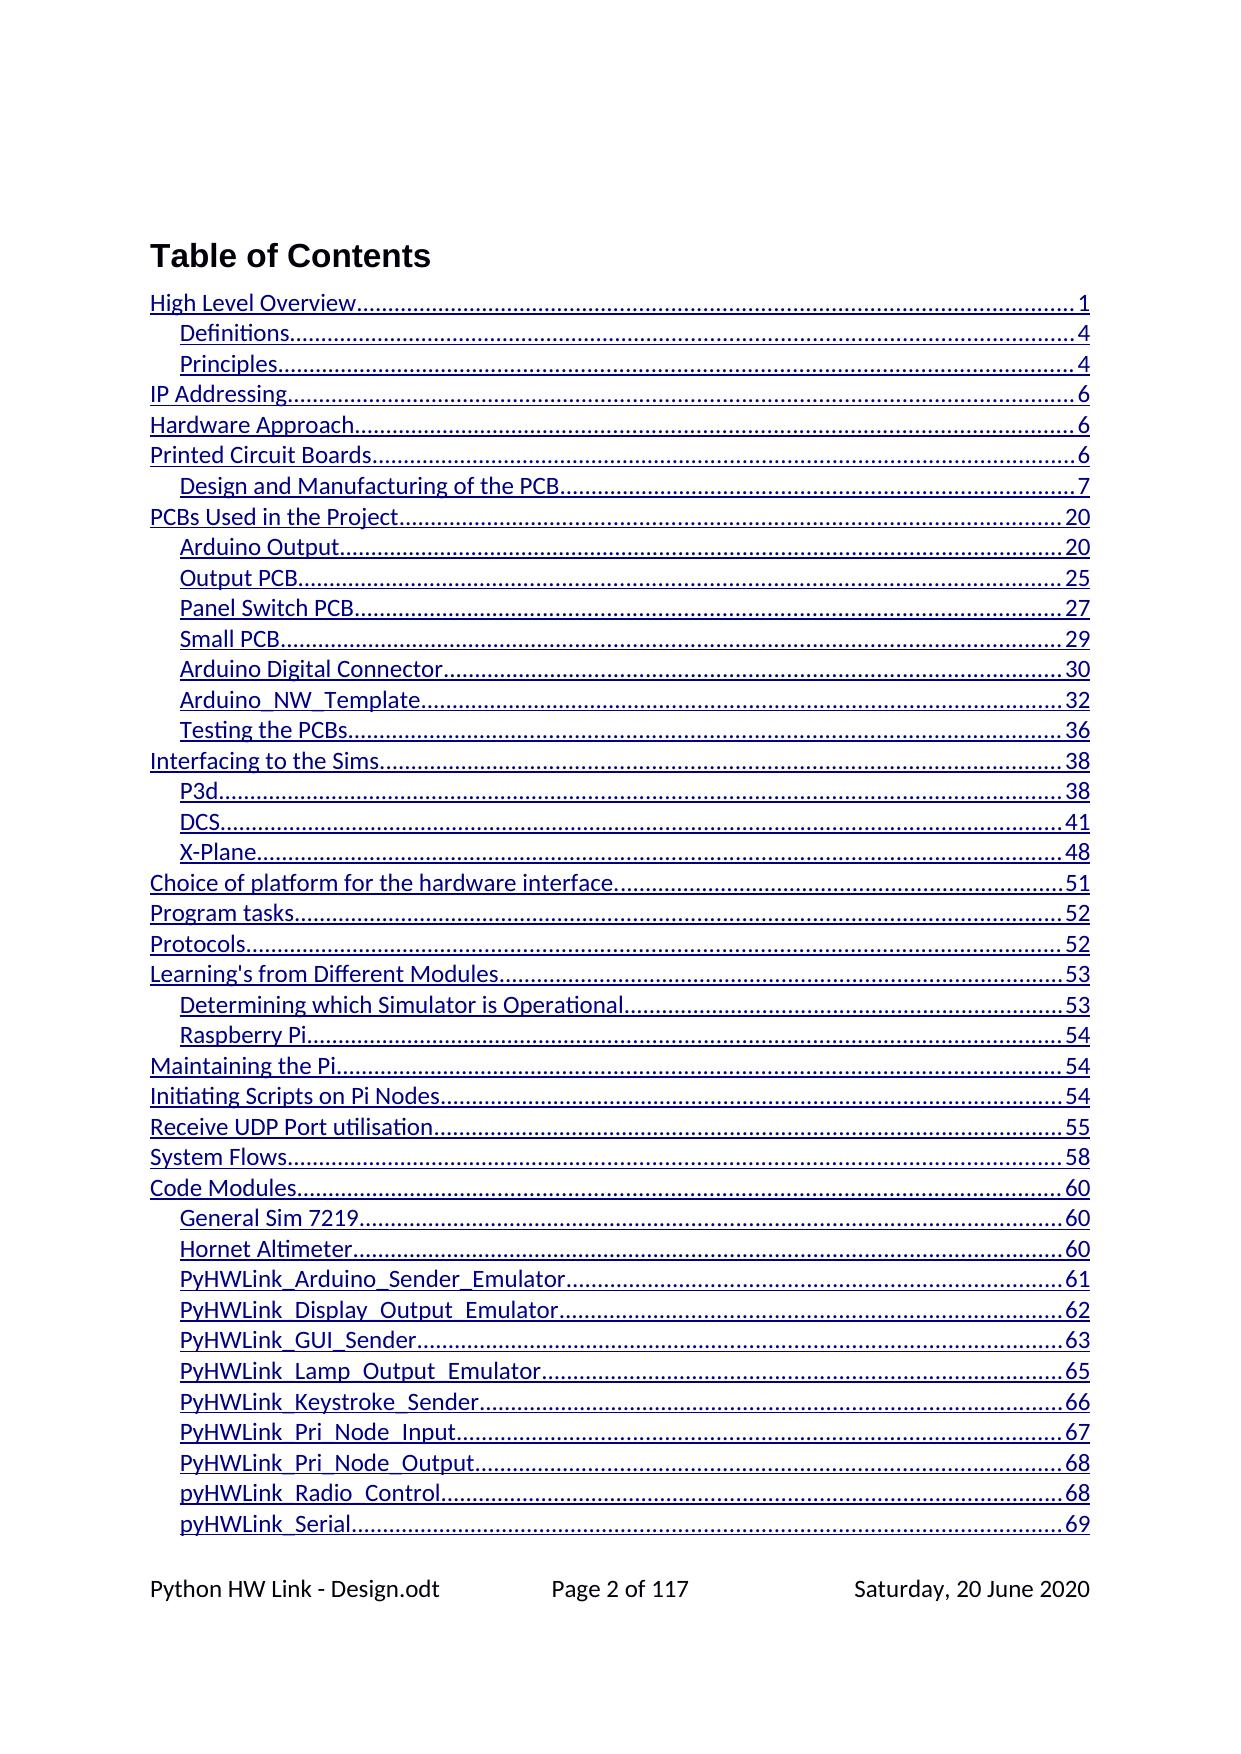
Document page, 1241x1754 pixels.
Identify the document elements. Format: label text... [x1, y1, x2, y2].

text Arduino Digital Connector 30 [179, 653, 1090, 679]
text IP Addressing 6 [150, 378, 1090, 405]
text [179, 1382, 1090, 1386]
text System Flows 58 [150, 1142, 1090, 1168]
text PyHWLink_Lamp_Output_Emulator 65 [179, 1355, 1090, 1381]
text Hornet Altimeter 60 [179, 1233, 1090, 1259]
text [179, 497, 1090, 501]
text Arduino_NW_Template 32 [179, 684, 1090, 710]
text [179, 1046, 1090, 1050]
text Code Modules 60 [150, 1172, 1090, 1198]
text Small PCB 29 [179, 623, 1090, 649]
text DCS 41 [179, 806, 1090, 832]
text [179, 1443, 1090, 1447]
text PyHWLink_Arduino_Sender_Emulator 61 [179, 1264, 1090, 1290]
text Initiating Scripts on Pi Nodes 54 [150, 1081, 1090, 1106]
text Choice of platform for the hardware interface. 51 [150, 867, 1090, 893]
text X-Plane 48 [179, 836, 1090, 862]
text Principles 4 [179, 348, 1090, 374]
text Printed Circuit Boards 6 [150, 439, 1090, 466]
text General Sim 7219 60 [179, 1203, 1090, 1229]
text [179, 802, 1090, 806]
text PyHWLink_Keystroke_Sender 66 [179, 1386, 1090, 1412]
text Protocols 52 [150, 928, 1090, 954]
text [179, 863, 1090, 867]
text Determining which Simulator is Operational 53 [179, 989, 1090, 1015]
text P3d 38 [179, 775, 1090, 801]
text [179, 741, 1090, 745]
text PyHWLink_Pri_Node_Output 68 [179, 1447, 1090, 1473]
text Output PCB 25 [179, 562, 1090, 588]
text [179, 558, 1090, 562]
text pyHWLink_Serial 69 [179, 1508, 1090, 1534]
text Learning's from Different Modules 53 [150, 958, 1090, 984]
text Maintaining the Pi 54 [150, 1050, 1090, 1076]
text Testing the PCBs 36 [179, 714, 1090, 740]
text PyHWLink_GUI_Sender 63 [179, 1325, 1090, 1351]
text [179, 1321, 1090, 1325]
text Receive UDP Port utilisation 55 [150, 1111, 1090, 1137]
text Raspberry Pi 54 [179, 1019, 1090, 1045]
text Hardware Approach 6 [150, 409, 1090, 435]
text PyHWLink_Display_Output_Emulator 62 [179, 1294, 1090, 1320]
text [179, 1504, 1090, 1508]
text pyHWLink_Radio_Control 68 [179, 1477, 1090, 1503]
text PyHWLink_Pri_Node_Input 67 [179, 1416, 1090, 1442]
text Arduino Output 20 [179, 531, 1090, 557]
text Definitions 4 [179, 317, 1090, 344]
text Interfacing to the Sims. 38 [150, 745, 1090, 771]
text Panel Switch PCB 27 [179, 592, 1090, 618]
text [179, 619, 1090, 623]
text PCBs Used in the Project 20 [150, 501, 1090, 527]
text [179, 680, 1090, 684]
subtitle Table of Contents [150, 236, 1090, 274]
text High Level Overview 1 [150, 287, 1090, 313]
text Design and Manufacturing of the PCB 7 [179, 470, 1090, 496]
text [179, 1260, 1090, 1264]
text Program tasks 52 [150, 897, 1090, 923]
